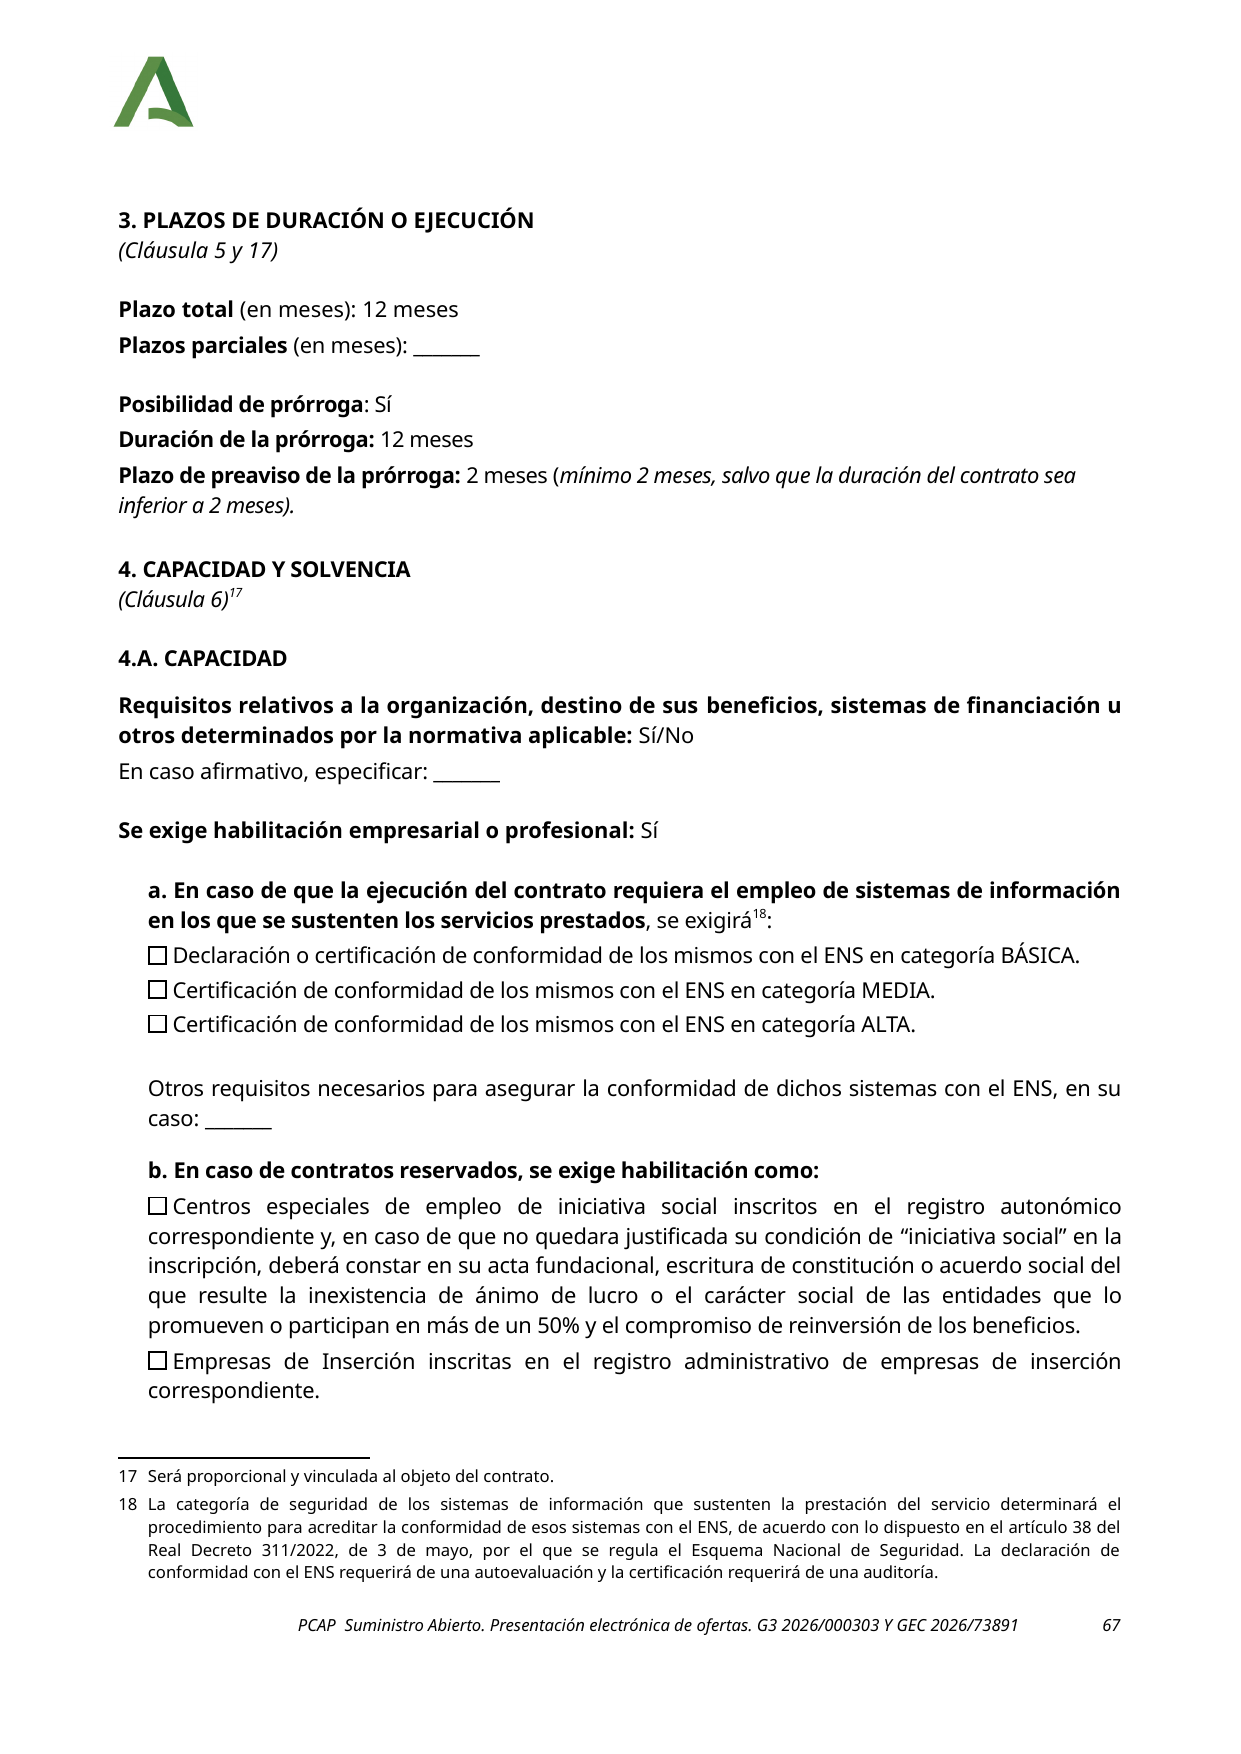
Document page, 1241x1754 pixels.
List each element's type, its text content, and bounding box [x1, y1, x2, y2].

text Declaración o certificación de conformidad de los mismos con el ENS en categoría BÁSICA. [148, 941, 1122, 970]
text Empresas de Inserción inscritas en el registro administrativo de empresas de inserción correspondiente. [148, 1346, 1122, 1405]
text Plazo de preaviso de la prórroga: 2 meses (mínimo 2 meses, salvo que la duración del contrato sea inferior a 2 meses). [118, 460, 1122, 520]
text (Cláusula 5 y 17) [118, 235, 1122, 265]
text Centros especiales de empleo de iniciativa social inscritos en el registro autonómico correspondiente y, en caso de que no quedara justificada su condición de “iniciativa social” en la inscripción, deberá constar en su acta fundacional, escritura de constitución o acuerdo social del que resulte la inexistencia de ánimo de lucro o el carácter social de las entidades que lo promueven o participan en más de un 50% y el compromiso de reinversión de los beneficios. [148, 1191, 1122, 1340]
text Será proporcional y vinculada al objeto del contrato. [118, 1464, 1122, 1487]
text 4.A. CAPACIDAD [118, 643, 1122, 673]
text La categoría de seguridad de los sistemas de información que sustenten la prestación del servicio determinará el procedimiento para acreditar la conformidad de esos sistemas con el ENS, de acuerdo con lo dispuesto en el artículo 38 del Real Decreto 311/2022, de 3 de mayo, por el que se regula el Esquema Nacional de Seguridad. La declaración de conformidad con el ENS requerirá de una autoevaluación y la certificación requerirá de una auditoría. [118, 1493, 1122, 1584]
text (Cláusula 6) [118, 584, 1122, 614]
text Otros requisitos necesarios para asegurar la conformidad de dichos sistemas con el ENS, en su caso: _______ [148, 1073, 1122, 1132]
text b. En caso de contratos reservados, se exige habilitación como: [148, 1155, 1122, 1185]
text En caso afirmativo, especificar: _______ [118, 756, 1122, 786]
text a. En caso de que la ejecución del contrato requiera el empleo de sistemas de información en los que se sustenten los servicios prestados, se exigirá: [148, 875, 1122, 934]
text 4. CAPACIDAD Y SOLVENCIA [118, 554, 1122, 584]
text Se exige habilitación empresarial o profesional: Sí [118, 815, 1122, 845]
text Plazo total (en meses): 12 meses [118, 294, 1122, 324]
text Certificación de conformidad de los mismos con el ENS en categoría MEDIA. [148, 975, 1122, 1004]
text Posibilidad de prórroga: Sí [118, 389, 1122, 418]
text Certificación de conformidad de los mismos con el ENS en categoría ALTA. [148, 1009, 1122, 1039]
text Duración de la prórroga: 12 meses [118, 424, 1122, 454]
picture [109, 52, 198, 131]
text Plazos parciales (en meses): _______ [118, 330, 1122, 360]
text Requisitos relativos a la organización, destino de sus beneficios, sistemas de financiación u otros determinados por la normativa aplicable: Sí/No [118, 690, 1122, 750]
text 3. PLAZOS DE DURACIÓN O EJECUCIÓN [118, 205, 1122, 235]
